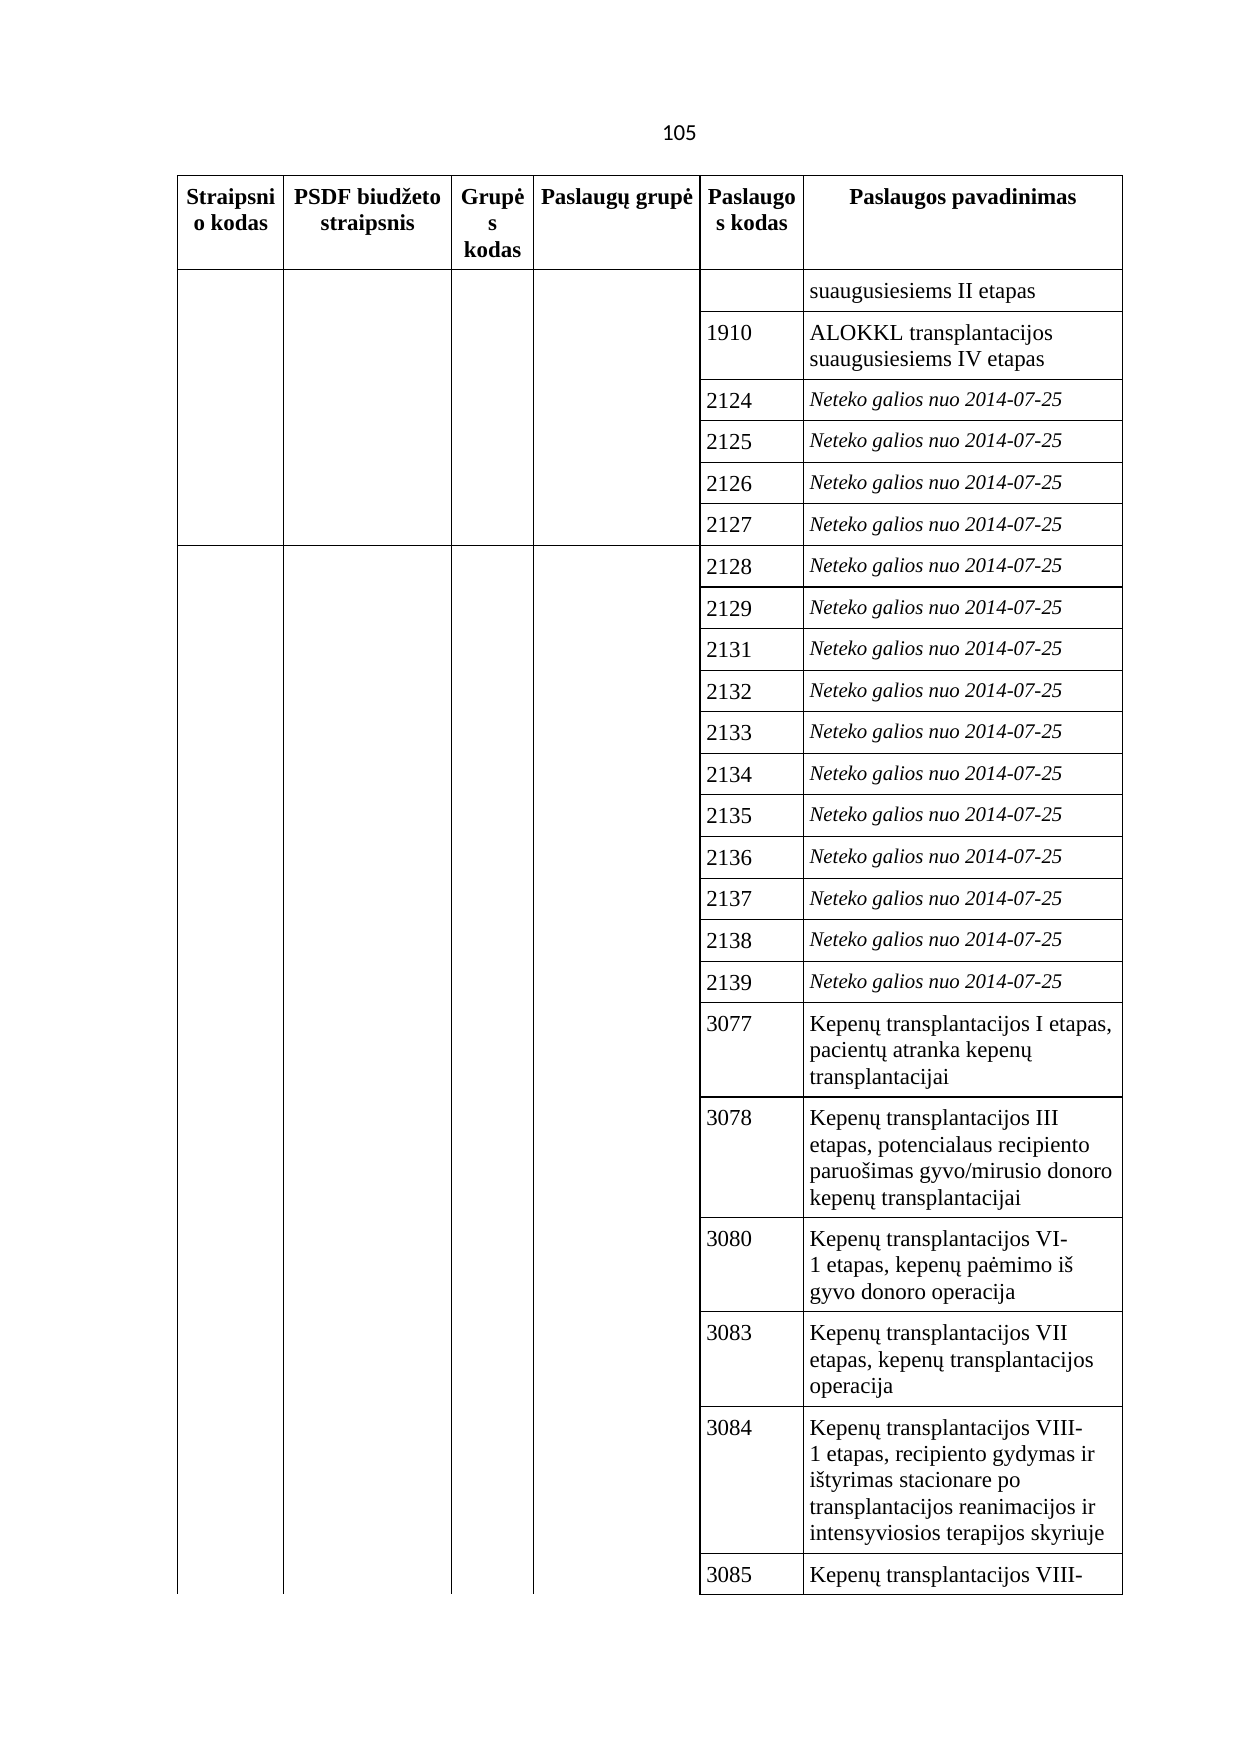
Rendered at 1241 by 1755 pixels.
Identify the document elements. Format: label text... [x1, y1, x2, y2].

table_cell [178, 503, 283, 545]
table_cell [284, 311, 451, 379]
table_cell [178, 379, 283, 420]
table_cell [284, 462, 451, 503]
table_cell [178, 586, 283, 628]
table_cell [284, 1096, 451, 1217]
table_cell 2125 [701, 421, 803, 462]
table_cell Neteko galios nuo 2014-07-25 [804, 962, 1122, 1002]
table_cell Neteko galios nuo 2014-07-25 [804, 380, 1122, 420]
table_cell Neteko galios nuo 2014-07-25 [804, 837, 1122, 877]
table_cell [178, 711, 283, 753]
table_cell Neteko galios nuo 2014-07-25 [804, 795, 1122, 836]
table_cell 2124 [701, 380, 803, 420]
table_cell [534, 270, 699, 462]
table_cell [178, 462, 283, 503]
table_cell [178, 546, 283, 586]
table_cell [284, 270, 451, 311]
table_cell [452, 1553, 533, 1594]
table_cell [178, 1311, 283, 1406]
table_cell [534, 919, 699, 961]
table_cell [452, 878, 533, 919]
table_cell Neteko galios nuo 2014-07-25 [804, 712, 1122, 753]
table_cell 2136 [701, 837, 803, 877]
table_cell 2137 [701, 879, 803, 919]
table_cell [534, 961, 699, 1002]
table_cell [534, 753, 699, 794]
table_cell [178, 670, 283, 711]
table_cell 2128 [701, 546, 803, 586]
table_cell [284, 711, 451, 753]
table_cell [452, 1406, 533, 1552]
table_cell [534, 1096, 699, 1217]
table_cell [178, 878, 283, 919]
table_cell 2138 [701, 920, 803, 961]
table_cell Neteko galios nuo 2014-07-25 [804, 546, 1122, 586]
table_cell [284, 379, 451, 420]
table_cell 3084 [701, 1407, 803, 1552]
table_cell [534, 1002, 699, 1096]
table_cell Neteko galios nuo 2014-07-25 [804, 463, 1122, 503]
table_cell [452, 961, 533, 1002]
table_cell Kepenų transplantacijos I etapas, pacientų atranka kepenų transplantacijai [804, 1003, 1122, 1096]
table_cell [178, 1406, 283, 1552]
table_cell Neteko galios nuo 2014-07-25 [804, 879, 1122, 919]
table_cell [178, 836, 283, 877]
table_cell 3077 [701, 1003, 803, 1096]
table_cell [178, 1002, 283, 1096]
table_cell 2127 [701, 504, 803, 545]
table_cell [178, 311, 283, 379]
table_cell [178, 1217, 283, 1311]
table_cell [452, 546, 533, 586]
table_cell 2132 [701, 671, 803, 711]
table_cell [534, 1311, 699, 1406]
table_cell [534, 462, 699, 503]
table_cell [284, 1406, 451, 1552]
table_cell [452, 270, 533, 462]
table_cell [452, 711, 533, 753]
table_cell Neteko galios nuo 2014-07-25 [804, 920, 1122, 961]
table_cell Kepenų transplantacijos VIII- [804, 1554, 1122, 1594]
table_cell 2134 [701, 754, 803, 794]
table_cell [284, 503, 451, 545]
table_cell [534, 1406, 699, 1552]
table_cell 2131 [701, 629, 803, 669]
table_cell [452, 1096, 533, 1217]
table_cell [178, 794, 283, 836]
table_cell Kepenų transplantacijos VIII-1 etapas, recipiento gydymas ir ištyrimas stacionare po transplantacijos reanimacijos ir intensyviosios terapijos skyriuje [804, 1407, 1122, 1552]
table_cell [284, 753, 451, 794]
table_cell [534, 836, 699, 877]
table_cell [284, 1217, 451, 1311]
table_cell 2126 [701, 463, 803, 503]
table_cell 2135 [701, 795, 803, 836]
table_cell [452, 794, 533, 836]
table_cell [284, 836, 451, 877]
table_cell [284, 1553, 451, 1594]
table_cell [452, 1217, 533, 1311]
table_cell Neteko galios nuo 2014-07-25 [804, 754, 1122, 794]
table_cell [534, 586, 699, 628]
table_cell [452, 670, 533, 711]
table_cell [452, 919, 533, 961]
table_cell [452, 1311, 533, 1406]
table_cell [284, 628, 451, 669]
table_cell [534, 628, 699, 669]
table_cell Neteko galios nuo 2014-07-25 [804, 629, 1122, 669]
table_header PSDF biudžeto straipsnis [284, 176, 451, 269]
table_cell [452, 586, 533, 628]
table_cell [284, 420, 451, 462]
table_cell [534, 878, 699, 919]
table_cell [534, 1217, 699, 1311]
table_cell [284, 794, 451, 836]
table_cell [284, 670, 451, 711]
table_cell [284, 1311, 451, 1406]
table_cell Kepenų transplantacijos III etapas, potencialaus recipiento paruošimas gyvo/mirusio donoro kepenų transplantacijai [804, 1098, 1122, 1217]
table_header Grupės kodas [452, 176, 533, 269]
table_cell [452, 753, 533, 794]
table_cell 1910 [701, 312, 803, 379]
table_cell [534, 546, 699, 586]
table_cell Neteko galios nuo 2014-07-25 [804, 671, 1122, 711]
table_header Paslaugos pavadinimas [804, 176, 1122, 269]
table_cell 2139 [701, 962, 803, 1002]
table_cell Neteko galios nuo 2014-07-25 [804, 504, 1122, 545]
table_cell [178, 628, 283, 669]
table_cell [452, 462, 533, 503]
table_cell [178, 270, 283, 311]
table_cell Kepenų transplantacijos VII etapas, kepenų transplantacijos operacija [804, 1312, 1122, 1406]
table_cell [178, 1553, 283, 1594]
table_cell 3080 [701, 1218, 803, 1311]
table_cell [534, 670, 699, 711]
table_header Paslaugos kodas [701, 176, 803, 269]
table_cell Neteko galios nuo 2014-07-25 [804, 421, 1122, 462]
table_cell suaugusiesiems II etapas [804, 270, 1122, 311]
table_cell ALOKKL transplantacijos suaugusiesiems IV etapas [804, 312, 1122, 379]
table_cell 3078 [701, 1098, 803, 1217]
table_cell [534, 1553, 699, 1594]
table_cell 2129 [701, 588, 803, 628]
table_cell [284, 919, 451, 961]
table_cell [452, 836, 533, 877]
table_cell Kepenų transplantacijos VI-1 etapas, kepenų paėmimo iš gyvo donoro operacija [804, 1218, 1122, 1311]
table_cell [178, 753, 283, 794]
table_cell 3085 [701, 1554, 803, 1594]
table_cell 3083 [701, 1312, 803, 1406]
table_cell [452, 503, 533, 545]
table_cell [534, 711, 699, 753]
table_cell [178, 961, 283, 1002]
table_cell [452, 628, 533, 669]
table_cell [284, 1002, 451, 1096]
table_cell [534, 503, 699, 545]
table_cell [701, 270, 803, 311]
table_cell [284, 586, 451, 628]
table_cell 2133 [701, 712, 803, 753]
table_cell [284, 878, 451, 919]
table_cell Neteko galios nuo 2014-07-25 [804, 588, 1122, 628]
table_cell [284, 546, 451, 586]
table_cell [284, 961, 451, 1002]
table_header Paslaugų grupė [534, 176, 699, 269]
table_header Straipsnio kodas [178, 176, 283, 269]
table_cell [452, 1002, 533, 1096]
table_cell [534, 794, 699, 836]
table_cell [178, 919, 283, 961]
table_cell [178, 420, 283, 462]
table_cell [178, 1096, 283, 1217]
